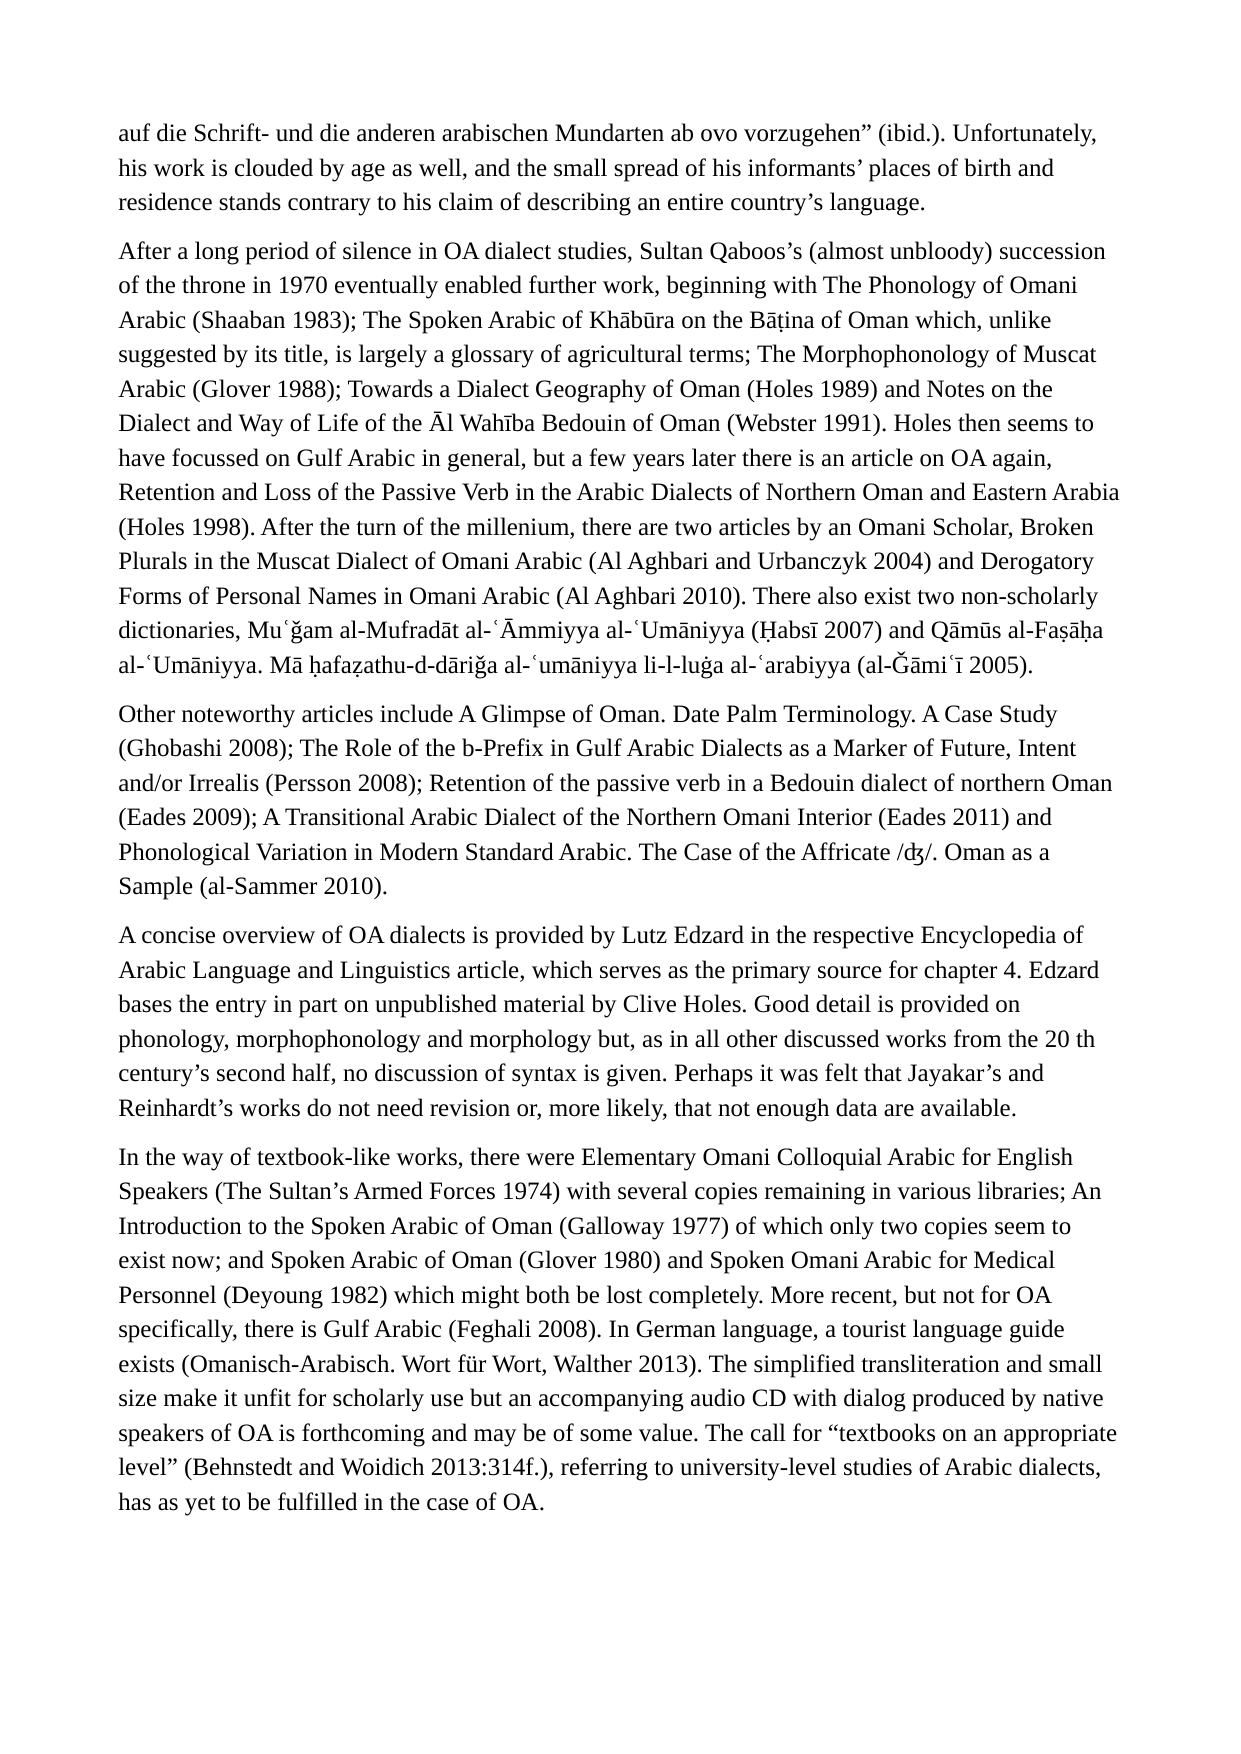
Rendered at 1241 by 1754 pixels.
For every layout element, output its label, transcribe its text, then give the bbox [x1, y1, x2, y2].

text After a long period of silence in OA dialect studies, Sultan Qaboos’s (almost unbloody) succession of the throne in 1970 eventually enabled further work, beginning with The Phonology of Omani Arabic (Shaaban 1983); The Spoken Arabic of Khābūra on the Bāṭina of Oman which, unlike suggested by its title, is largely a glossary of agricultural terms; The Morphophonology of Muscat Arabic (Glover 1988); Towards a Dialect Geography of Oman (Holes 1989) and Notes on the Dialect and Way of Life of the Āl Wahība Bedouin of Oman (Webster 1991). Holes then seems to have focussed on Gulf Arabic in general, but a few years later there is an article on OA again, Retention and Loss of the Passive Verb in the Arabic Dialects of Northern Oman and Eastern Arabia (Holes 1998). After the turn of the millenium, there are two articles by an Omani Scholar, Broken Plurals in the Muscat Dialect of Omani Arabic (Al Aghbari and Urbanczyk 2004) and Derogatory Forms of Personal Names in Omani Arabic (Al Aghbari 2010). There also exist two non-scholarly dictionaries, Muʿǧam al-Mufradāt al-ʿĀmmiyya al-ʿUmāniyya (Ḥabsī 2007) and Qāmūs al-Faṣāḥa al-ʿUmāniyya. Mā ḥafaẓathu-d-dāriǧa al-ʿumāniyya li-l-luġa al-ʿarabiyya (al-Ǧāmiʿī 2005). [118, 236, 1122, 679]
text In the way of textbook-like works, there were Elementary Omani Colloquial Arabic for English Speakers (The Sultan’s Armed Forces 1974) with several copies remaining in various libraries; An Introduction to the Spoken Arabic of Oman (Galloway 1977) of which only two copies seem to exist now; and Spoken Arabic of Oman (Glover 1980) and Spoken Omani Arabic for Medical Personnel (Deyoung 1982) which might both be lost completely. More recent, but not for OA specifically, there is Gulf Arabic (Feghali 2008). In German language, a tourist language guide exists (Omanisch-Arabisch. Wort für Wort, Walther 2013). The simplified transliteration and small size make it unfit for scholarly use but an accompanying audio CD with dialog produced by native speakers of OA is forthcoming and may be of some value. The call for “textbooks on an appropriate level” (Behnstedt and Woidich 2013:314f.), referring to university-level studies of Arabic dialects, has as yet to be fulfilled in the case of OA. [118, 1142, 1122, 1515]
text A concise overview of OA dialects is provided by Lutz Edzard in the respective Encyclopedia of Arabic Language and Linguistics article, which serves as the primary source for chapter 4. Edzard bases the entry in part on unpublished material by Clive Holes. Good detail is provided on phonology, morphophonology and morphology but, as in all other discussed works from the 20 th century’s second half, no discussion of syntax is given. Perhaps it was felt that Jayakar’s and Reinhardt’s works do not need revision or, more likely, that not enough data are available. [118, 920, 1122, 1122]
text Other noteworthy articles include A Glimpse of Oman. Date Palm Terminology. A Case Study (Ghobashi 2008); The Role of the b-Prefix in Gulf Arabic Dialects as a Marker of Future, Intent and/or Irrealis (Persson 2008); Retention of the passive verb in a Bedouin dialect of northern Oman (Eades 2009); A Transitional Arabic Dialect of the Northern Omani Interior (Eades 2011) and Phonological Variation in Modern Standard Arabic. The Case of the Affricate /ʤ/. Oman as a Sample (al-Sammer 2010). [118, 699, 1122, 900]
text auf die Schrift- und die anderen arabischen Mundarten ab ovo vorzugehen” (ibid.). Unfortunately, his work is clouded by age as well, and the small spread of his informants’ places of birth and residence stands contrary to his claim of describing an entire country’s language. [118, 118, 1122, 216]
